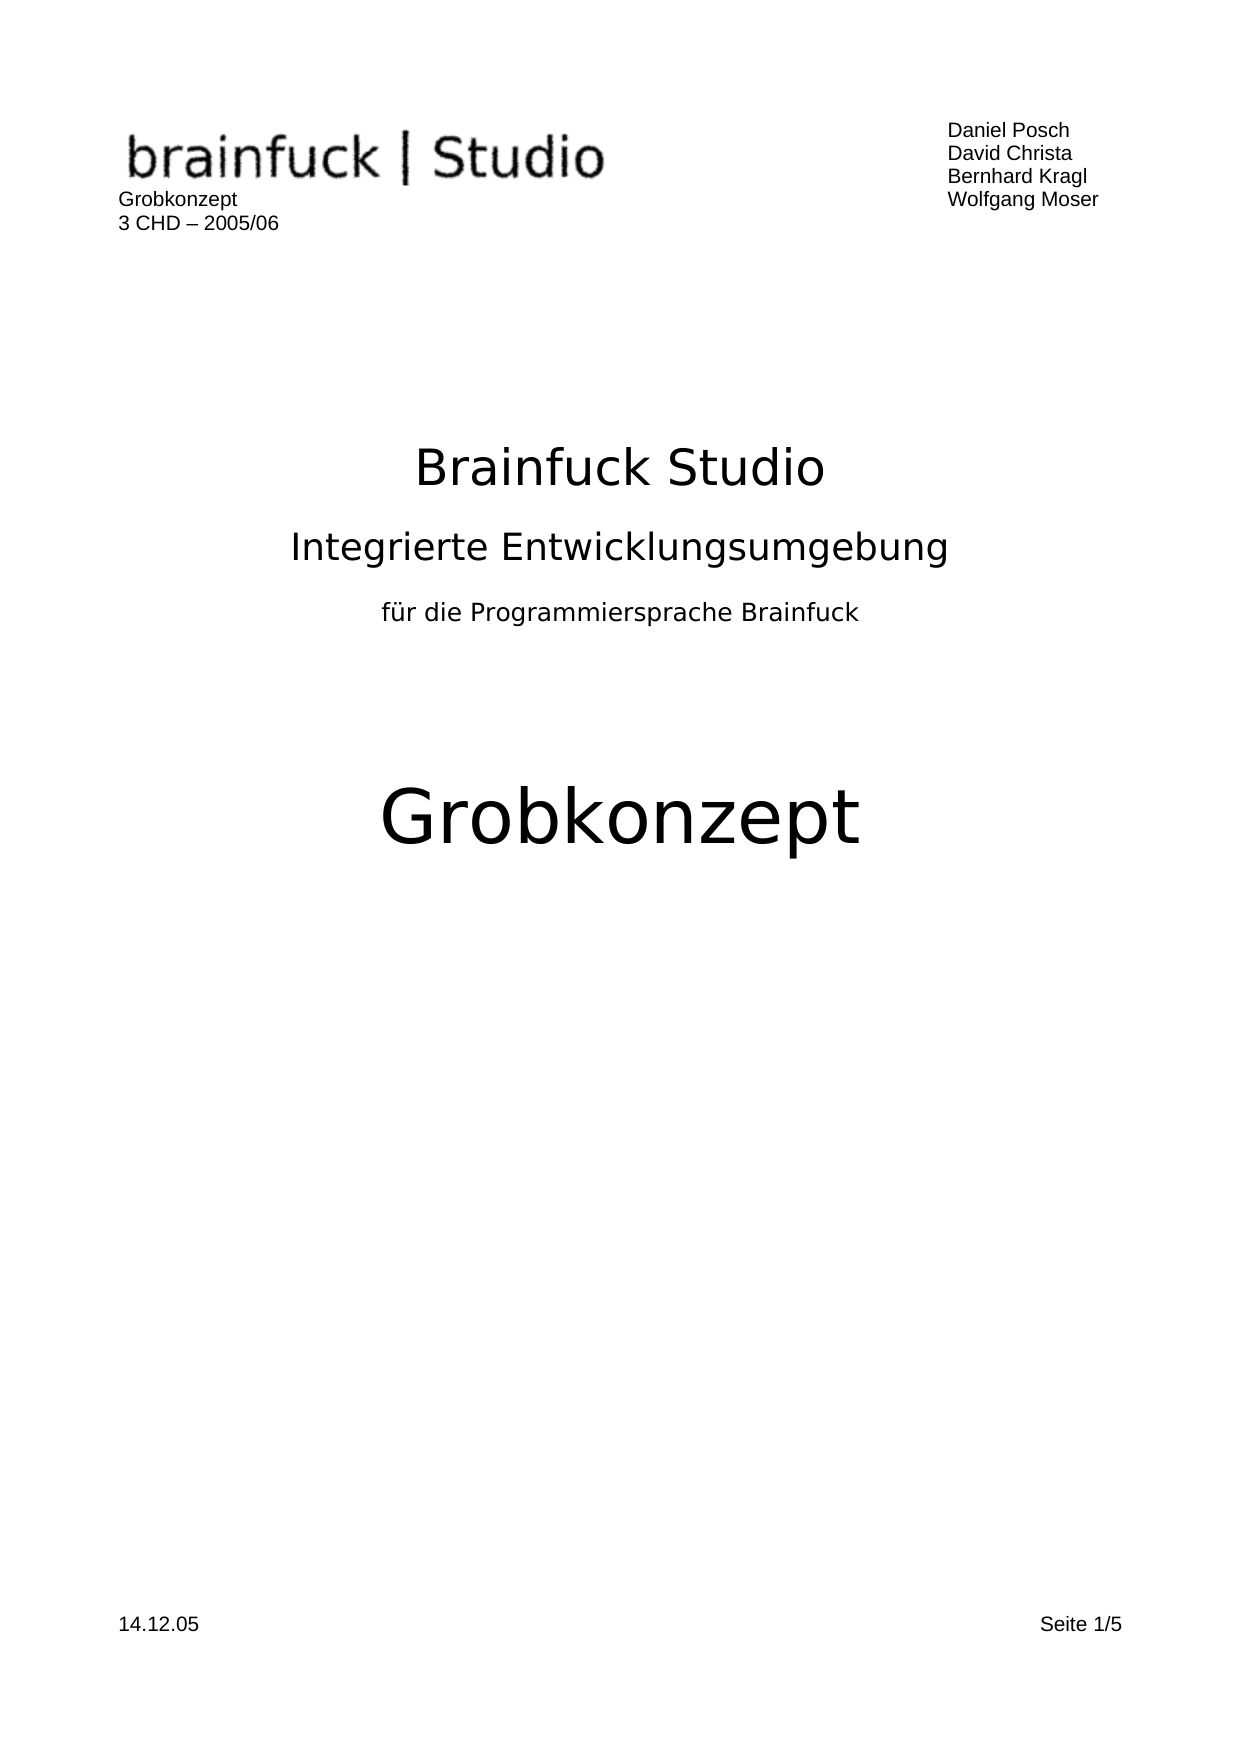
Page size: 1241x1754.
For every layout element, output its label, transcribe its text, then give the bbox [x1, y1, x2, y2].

text Integrierte Entwicklungsumgebung [118, 526, 1122, 569]
text Grobkonzept [118, 774, 1122, 861]
text für die Programmiersprache Brainfuck [118, 599, 1122, 628]
text Brainfuck Studio [118, 438, 1122, 497]
picture [118, 118, 609, 187]
